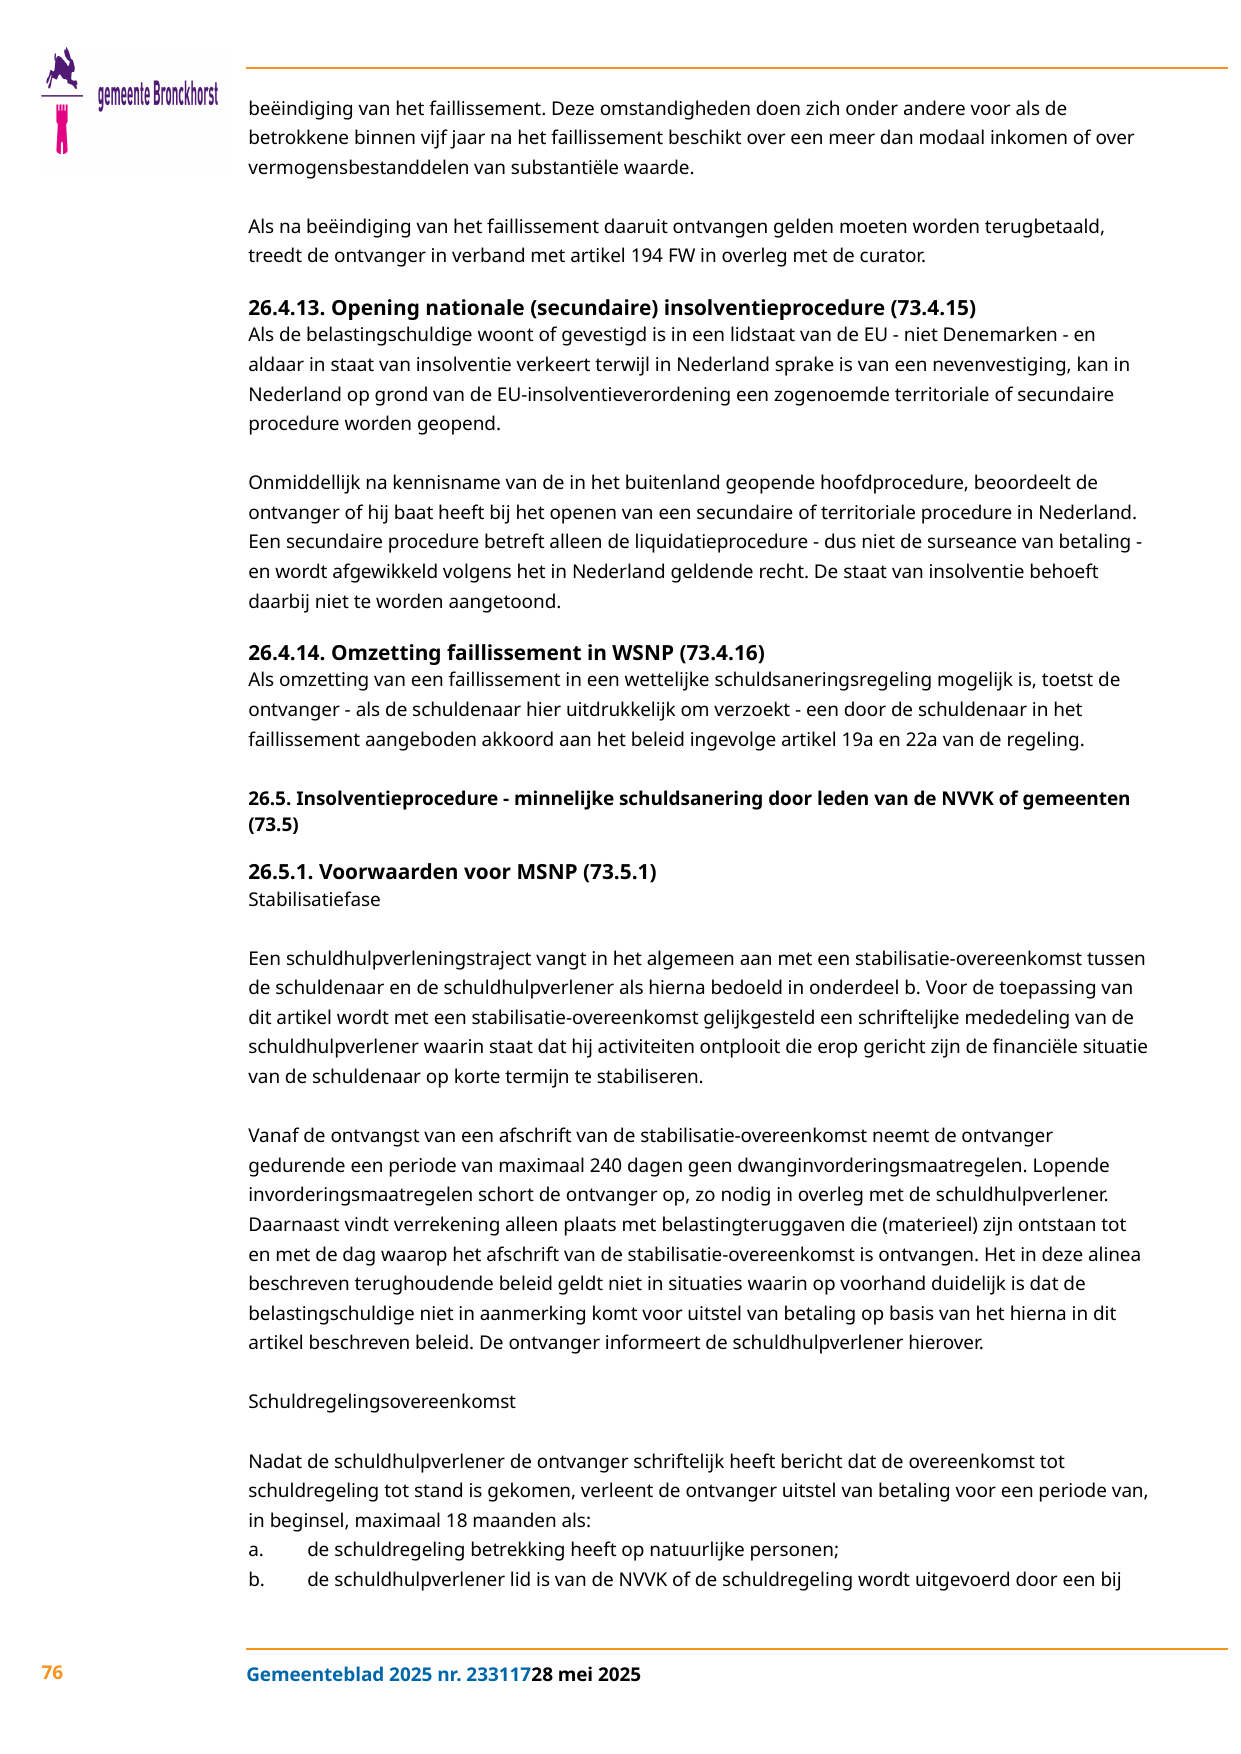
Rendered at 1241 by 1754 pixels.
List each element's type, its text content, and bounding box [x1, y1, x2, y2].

picture [41, 47, 231, 172]
text Stabilisatiefase [248, 886, 1152, 911]
text beëindiging van het faillissement. Deze omstandigheden doen zich onder andere voor als de betrokkene binnen vijf jaar na het faillissement beschikt over een meer dan modaal inkomen of over vermogensbestanddelen van substantiële waarde. [248, 95, 1152, 180]
list de schuldhulpverlener lid is van de NVVK of de schuldregeling wordt uitgevoerd door een bij [248, 1566, 1152, 1592]
text 26.4.14. Omzetting faillissement in WSNP (73.4.16) [248, 638, 1152, 667]
text Een schuldhulpverleningstraject vangt in het algemeen aan met een stabilisatie-overeenkomst tussen de schuldenaar en de schuldhulpverlener als hierna bedoeld in onderdeel b. Voor de toepassing van dit artikel wordt met een stabilisatie-overeenkomst gelijkgesteld een schriftelijke mededeling van de schuldhulpverlener waarin staat dat hij activiteiten ontplooit die erop gericht zijn de financiële situatie van de schuldenaar op korte termijn te stabiliseren. [248, 945, 1152, 1089]
text 26.5.1. Voorwaarden voor MSNP (73.5.1) [248, 857, 1152, 886]
text Onmiddellijk na kennisname van de in het buitenland geopende hoofdprocedure, beoordeelt de ontvanger of hij baat heeft bij het openen van een secundaire of territoriale procedure in Nederland. Een secundaire procedure betreft alleen de liquidatieprocedure - dus niet de surseance van betaling - en wordt afgewikkeld volgens het in Nederland geldende recht. De staat van insolventie behoeft daarbij niet te worden aangetoond. [248, 469, 1152, 613]
text Als na beëindiging van het faillissement daaruit ontvangen gelden moeten worden terugbetaald, treedt de ontvanger in verband met artikel 194 FW in overleg met de curator. [248, 213, 1152, 268]
list de schuldregeling betrekking heeft op natuurlijke personen; [248, 1537, 1152, 1562]
text 26.4.13. Opening nationale (secundaire) insolventieprocedure (73.4.15) [248, 293, 1152, 322]
text Vanaf de ontvangst van een afschrift van de stabilisatie-overeenkomst neemt de ontvanger gedurende een periode van maximaal 240 dagen geen dwanginvorderingsmaatregelen. Lopende invorderingsmaatregelen schort de ontvanger op, zo nodig in overleg met de schuldhulpverlener. Daarnaast vindt verrekening alleen plaats met belastingteruggaven die (materieel) zijn ontstaan tot en met de dag waarop het afschrift van de stabilisatie-overeenkomst is ontvangen. Het in deze alinea beschreven terughoudende beleid geldt niet in situaties waarin op voorhand duidelijk is dat de belastingschuldige niet in aanmerking komt voor uitstel van betaling op basis van het hierna in dit artikel beschreven beleid. De ontvanger informeert de schuldhulpverlener hierover. [248, 1122, 1152, 1355]
text Nadat de schuldhulpverlener de ontvanger schriftelijk heeft bericht dat de overeenkomst tot schuldregeling tot stand is gekomen, verleent de ontvanger uitstel van betaling voor een periode van, in beginsel, maximaal 18 maanden als: [248, 1448, 1152, 1533]
text Als de belastingschuldige woont of gevestigd is in een lidstaat van de EU - niet Denemarken - en aldaar in staat van insolventie verkeert terwijl in Nederland sprake is van een nevenvestiging, kan in Nederland op grond van de EU-insolventieverordening een zogenoemde territoriale of secundaire procedure worden geopend. [248, 322, 1152, 436]
text Als omzetting van een faillissement in een wettelijke schuldsaneringsregeling mogelijk is, toetst de ontvanger - als de schuldenaar hier uitdrukkelijk om verzoekt - een door de schuldenaar in het faillissement aangeboden akkoord aan het beleid ingevolge artikel 19a en 22a van de regeling. [248, 667, 1152, 752]
text Schuldregelingsovereenkomst [248, 1389, 1152, 1414]
text 26.5. Insolventieprocedure - minnelijke schuldsanering door leden van de NVVK of gemeenten (73.5) [248, 785, 1152, 836]
